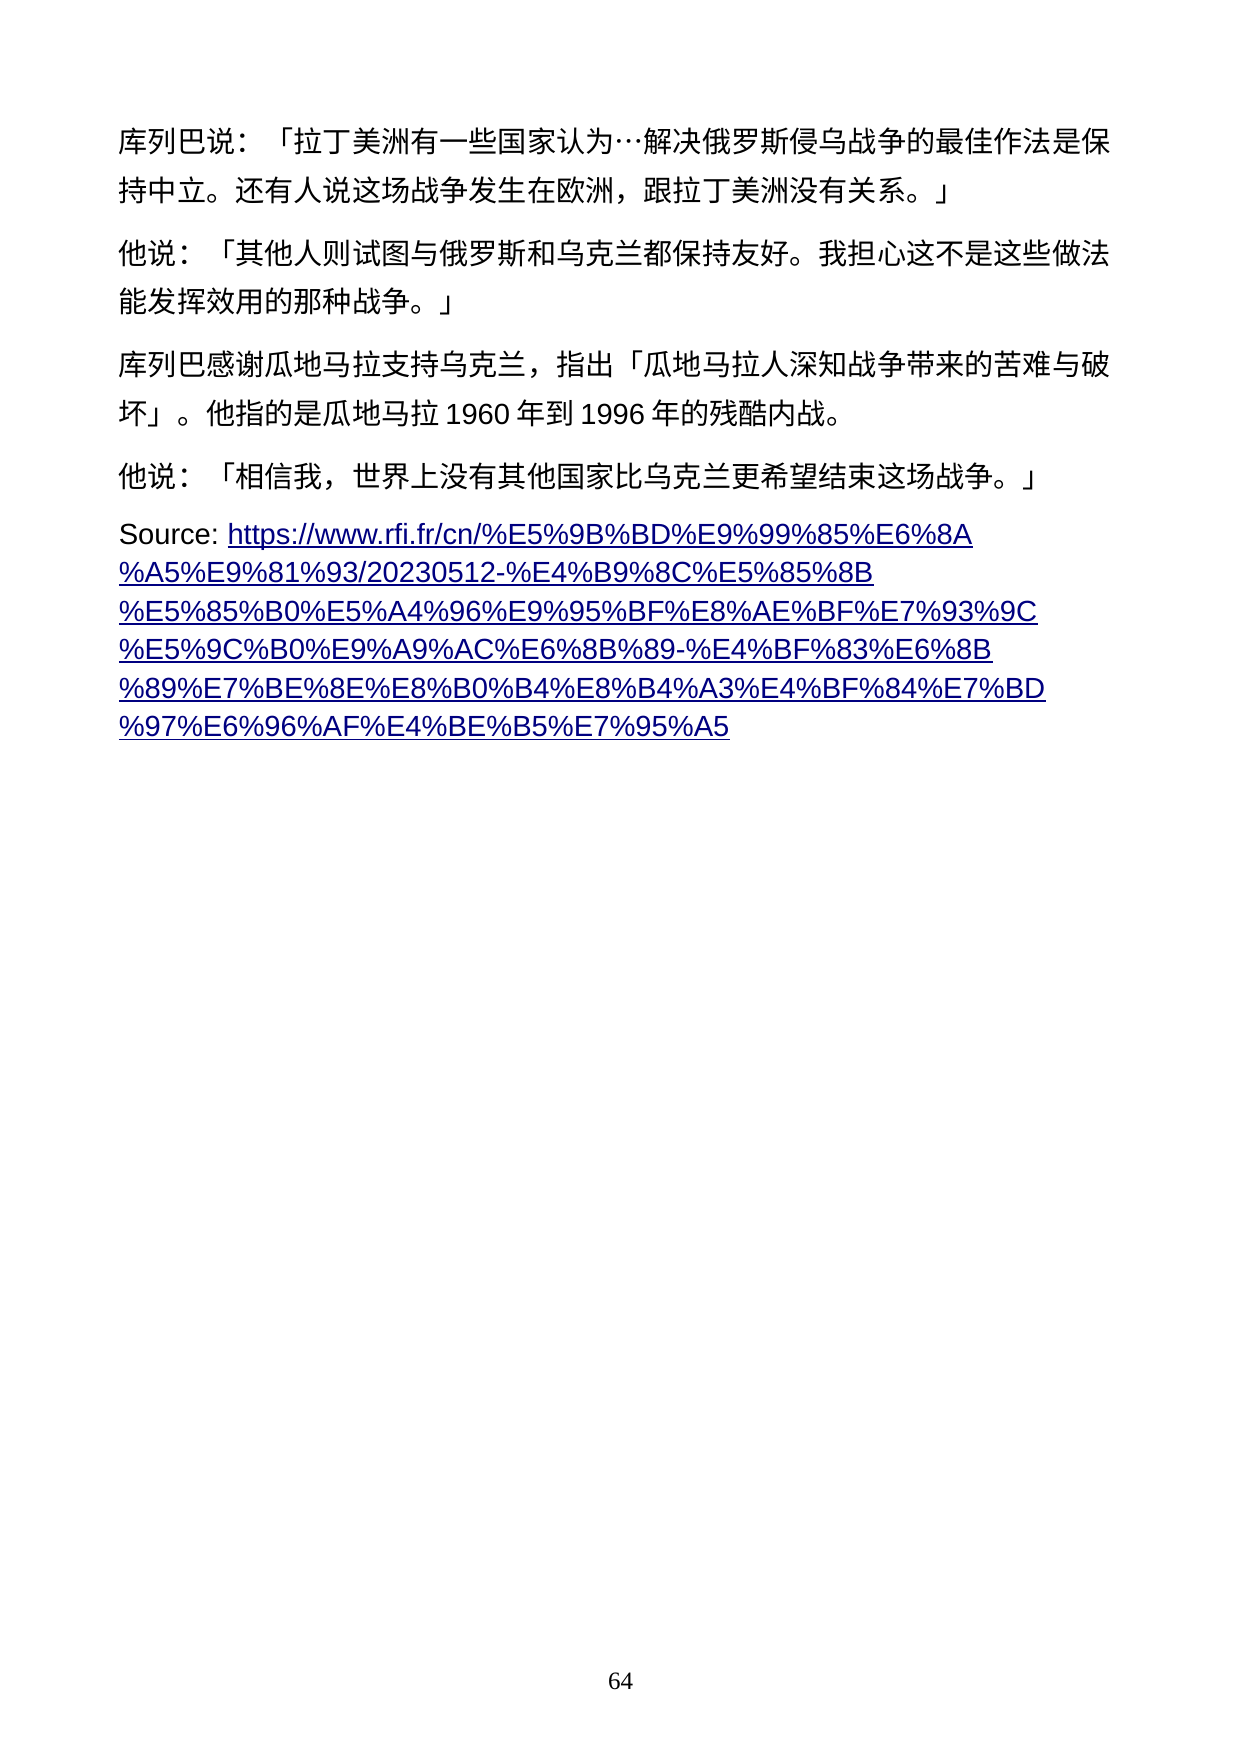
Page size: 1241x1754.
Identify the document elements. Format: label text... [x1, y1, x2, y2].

text Source: https://www.rfi.fr/cn/%E5%9B%BD%E9%99%85%E6%8A%A5%E9%81%93/20230512-%E4%B9%8C%E5%85%8B%E5%85%B0%E5%A4%96%E9%95%BF%E8%AE%BF%E7%93%9C%E5%9C%B0%E9%A9%AC%E6%8B%89-%E4%BF%83%E6%8B%89%E7%BE%8E%E8%B0%B4%E8%B4%A3%E4%BF%84%E7%BD%97%E6%96%AF%E4%BE%B5%E7%95%A5 [118, 517, 1122, 743]
text 他说：「其他人则试图与俄罗斯和乌克兰都保持友好。我担心这不是这些做法能发挥效用的那种战争。」 [118, 230, 1122, 321]
text 库列巴感谢瓜地马拉支持乌克兰，指出「瓜地马拉人深知战争带来的苦难与破坏」。他指的是瓜地马拉1960年到1996年的残酷内战。 [118, 342, 1122, 433]
text 他说：「相信我，世界上没有其他国家比乌克兰更希望结束这场战争。」 [118, 453, 1122, 496]
text 库列巴说：「拉丁美洲有一些国家认为…解决俄罗斯侵乌战争的最佳作法是保持中立。还有人说这场战争发生在欧洲，跟拉丁美洲没有关系。」 [118, 118, 1122, 209]
